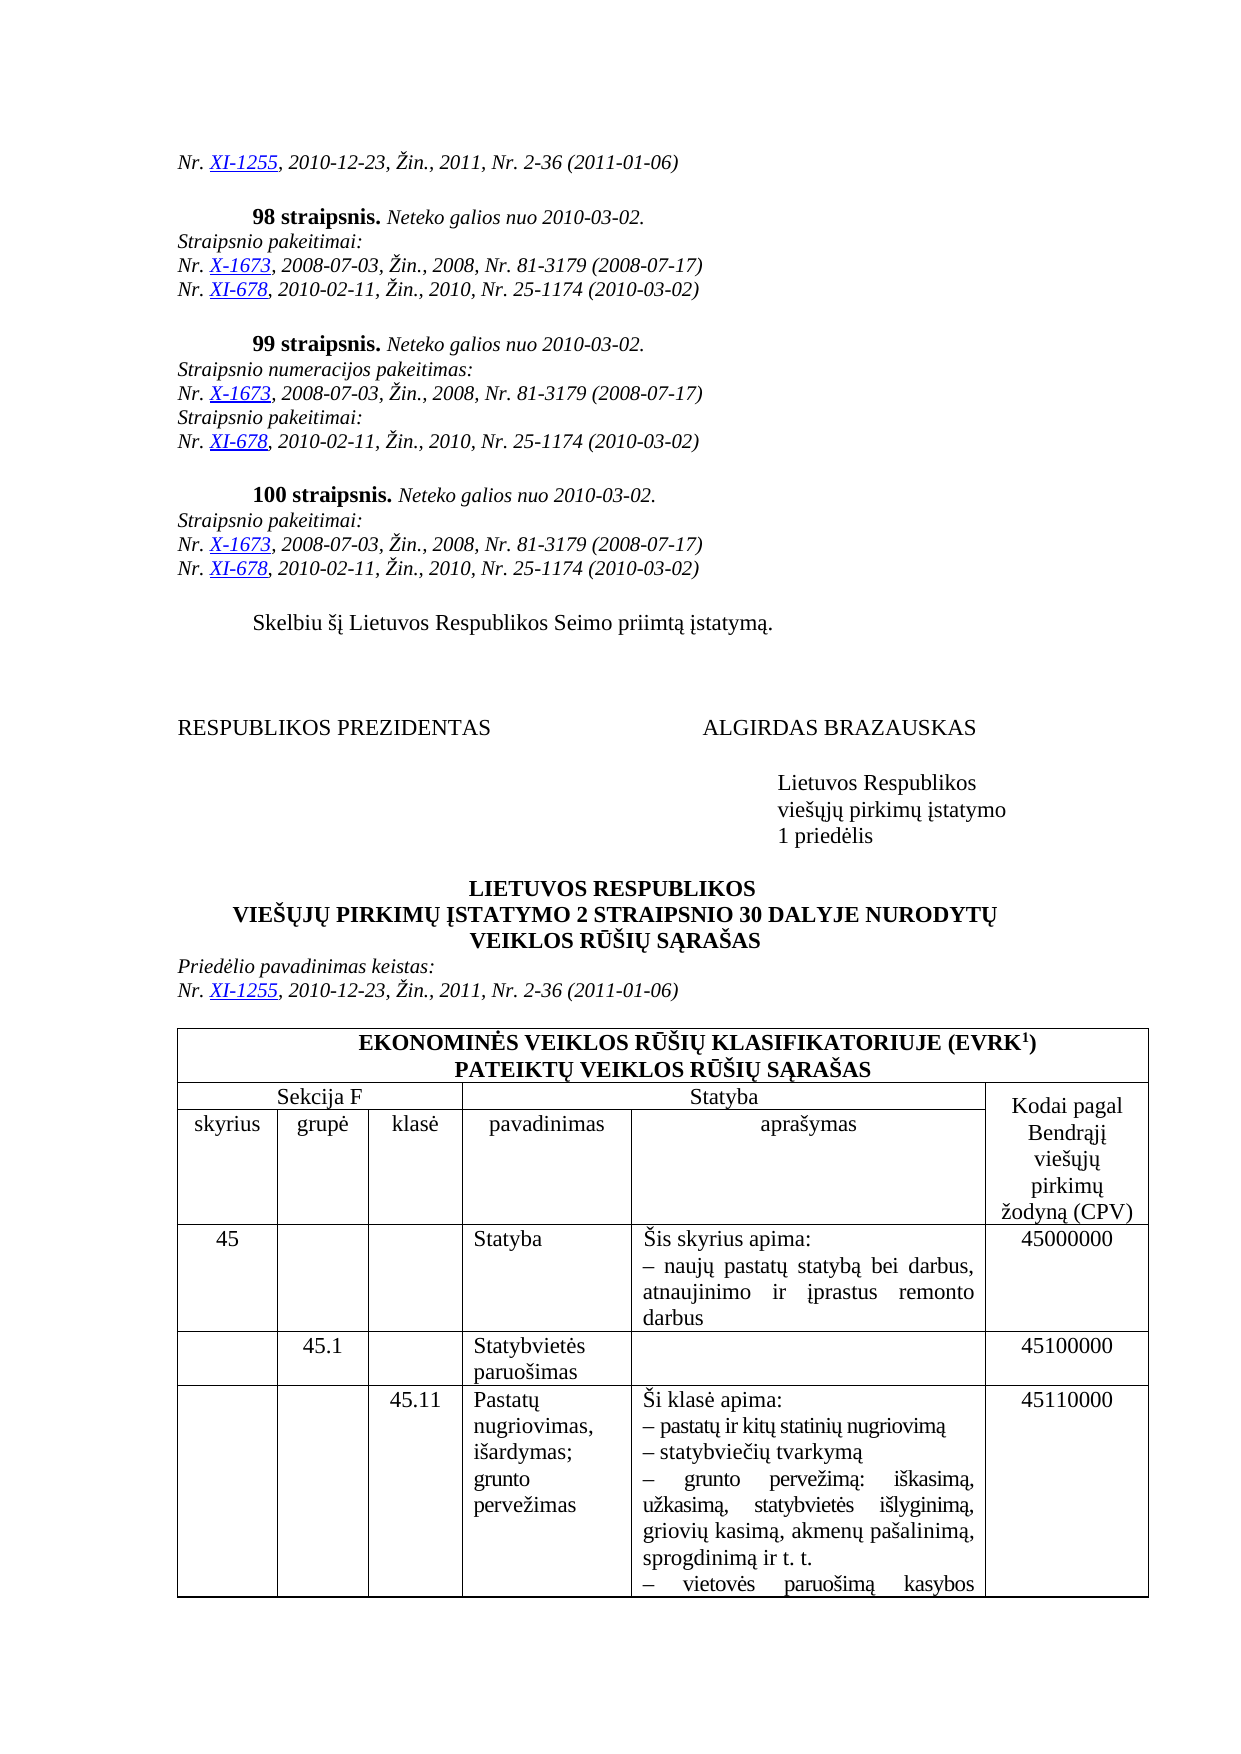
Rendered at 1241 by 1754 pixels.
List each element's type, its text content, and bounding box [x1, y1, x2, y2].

table_cell 45100000 [986, 1332, 1148, 1384]
text VIEŠŲJŲ PIRKIMŲ ĮSTATYMO 2 STRAIPSNIO 30 DALYJE NURODYTŲ VEIKLOS RŪŠIŲ SĄRAŠAS [177, 901, 1053, 954]
table_cell aprašymas [632, 1110, 985, 1224]
table_cell skyrius [178, 1110, 277, 1224]
table_cell [632, 1332, 985, 1384]
table_cell klasė [369, 1110, 462, 1224]
table_cell 45 [178, 1225, 277, 1331]
table_cell pavadinimas [463, 1110, 631, 1224]
table_cell grupė [278, 1110, 368, 1224]
table_cell Šis skyrius apima: – naujų pastatų statybą bei darbus, atnaujinimo ir įprastus remonto darbus [632, 1225, 985, 1331]
text Nr. XI-1255, 2010-12-23, Žin., 2011, Nr. 2-36 (2011-01-06) [177, 150, 1053, 174]
text Nr. XI-678, 2010-02-11, Žin., 2010, Nr. 25-1174 (2010-03-02) [177, 429, 1053, 453]
text viešųjų pirkimų įstatymo [177, 796, 1053, 822]
table_cell [278, 1386, 368, 1596]
text Nr. X-1673, 2008-07-03, Žin., 2008, Nr. 81-3179 (2008-07-17) [177, 532, 1053, 556]
text Lietuvos Respublikos [177, 769, 1053, 796]
table_cell Kodai pagal Bendrąjį viešųjų pirkimų žodyną (CPV) [986, 1083, 1148, 1224]
text 1 priedėlis [177, 822, 1053, 848]
text Nr. X-1673, 2008-07-03, Žin., 2008, Nr. 81-3179 (2008-07-17) [177, 381, 1053, 404]
text Nr. X-1673, 2008-07-03, Žin., 2008, Nr. 81-3179 (2008-07-17) [177, 253, 1053, 277]
table_cell [369, 1332, 462, 1384]
table_cell Statybvietės paruošimas [463, 1332, 631, 1384]
table_cell Statyba [463, 1225, 631, 1331]
table_cell [369, 1225, 462, 1331]
text Straipsnio numeracijos pakeitimas: [177, 356, 1053, 381]
table_cell [178, 1332, 277, 1384]
text Nr. XI-678, 2010-02-11, Žin., 2010, Nr. 25-1174 (2010-03-02) [177, 277, 1053, 301]
text Nr. XI-678, 2010-02-11, Žin., 2010, Nr. 25-1174 (2010-03-02) [177, 556, 1053, 580]
table_cell 45110000 [986, 1386, 1148, 1596]
text Straipsnio pakeitimai: [177, 229, 1053, 253]
table_cell Pastatų nugriovimas, išardymas; grunto pervežimas [463, 1386, 631, 1596]
table_cell Sekcija F [178, 1083, 462, 1109]
text Straipsnio pakeitimai: [177, 404, 1053, 429]
text Skelbiu šį Lietuvos Respublikos Seimo priimtą įstatymą. [177, 609, 1053, 635]
table_cell 45.11 [369, 1386, 462, 1596]
text Priedėlio pavadinimas keistas: [177, 954, 1053, 978]
table_cell Statyba [463, 1083, 985, 1109]
text Straipsnio pakeitimai: [177, 508, 1053, 532]
table_cell [278, 1225, 368, 1331]
text LIETUVOS RESPUBLIKOS [177, 875, 1053, 901]
table_header EKONOMINĖS VEIKLOS RŪŠIŲ KLASIFIKATORIUJE (EVRK1) PATEIKTŲ VEIKLOS RŪŠIŲ SĄRAŠAS [178, 1029, 1148, 1082]
table_cell 45.1 [278, 1332, 368, 1384]
text 99 straipsnis. Neteko galios nuo 2010-03-02. [177, 330, 1053, 356]
text 100 straipsnis. Neteko galios nuo 2010-03-02. [177, 481, 1053, 508]
table_cell 45000000 [986, 1225, 1148, 1331]
text 98 straipsnis. Neteko galios nuo 2010-03-02. [177, 203, 1053, 229]
text Nr. XI-1255, 2010-12-23, Žin., 2011, Nr. 2-36 (2011-01-06) [177, 978, 1053, 1002]
text RESPUBLIKOS PREZIDENTAS ALGIRDAS BRAZAUSKAS [177, 714, 1053, 769]
table_cell [178, 1386, 277, 1596]
table_cell Ši klasė apima: – pastatų ir kitų statinių nugriovimą – statybviečių tvarkymą – grunto pervežimą: iškasimą, užkasimą, statybvietės išlyginimą, griovių kasimą, akmenų pašalinimą, sprogdinimą ir t. t. – vietovės paruošimą kasybos [632, 1386, 985, 1596]
